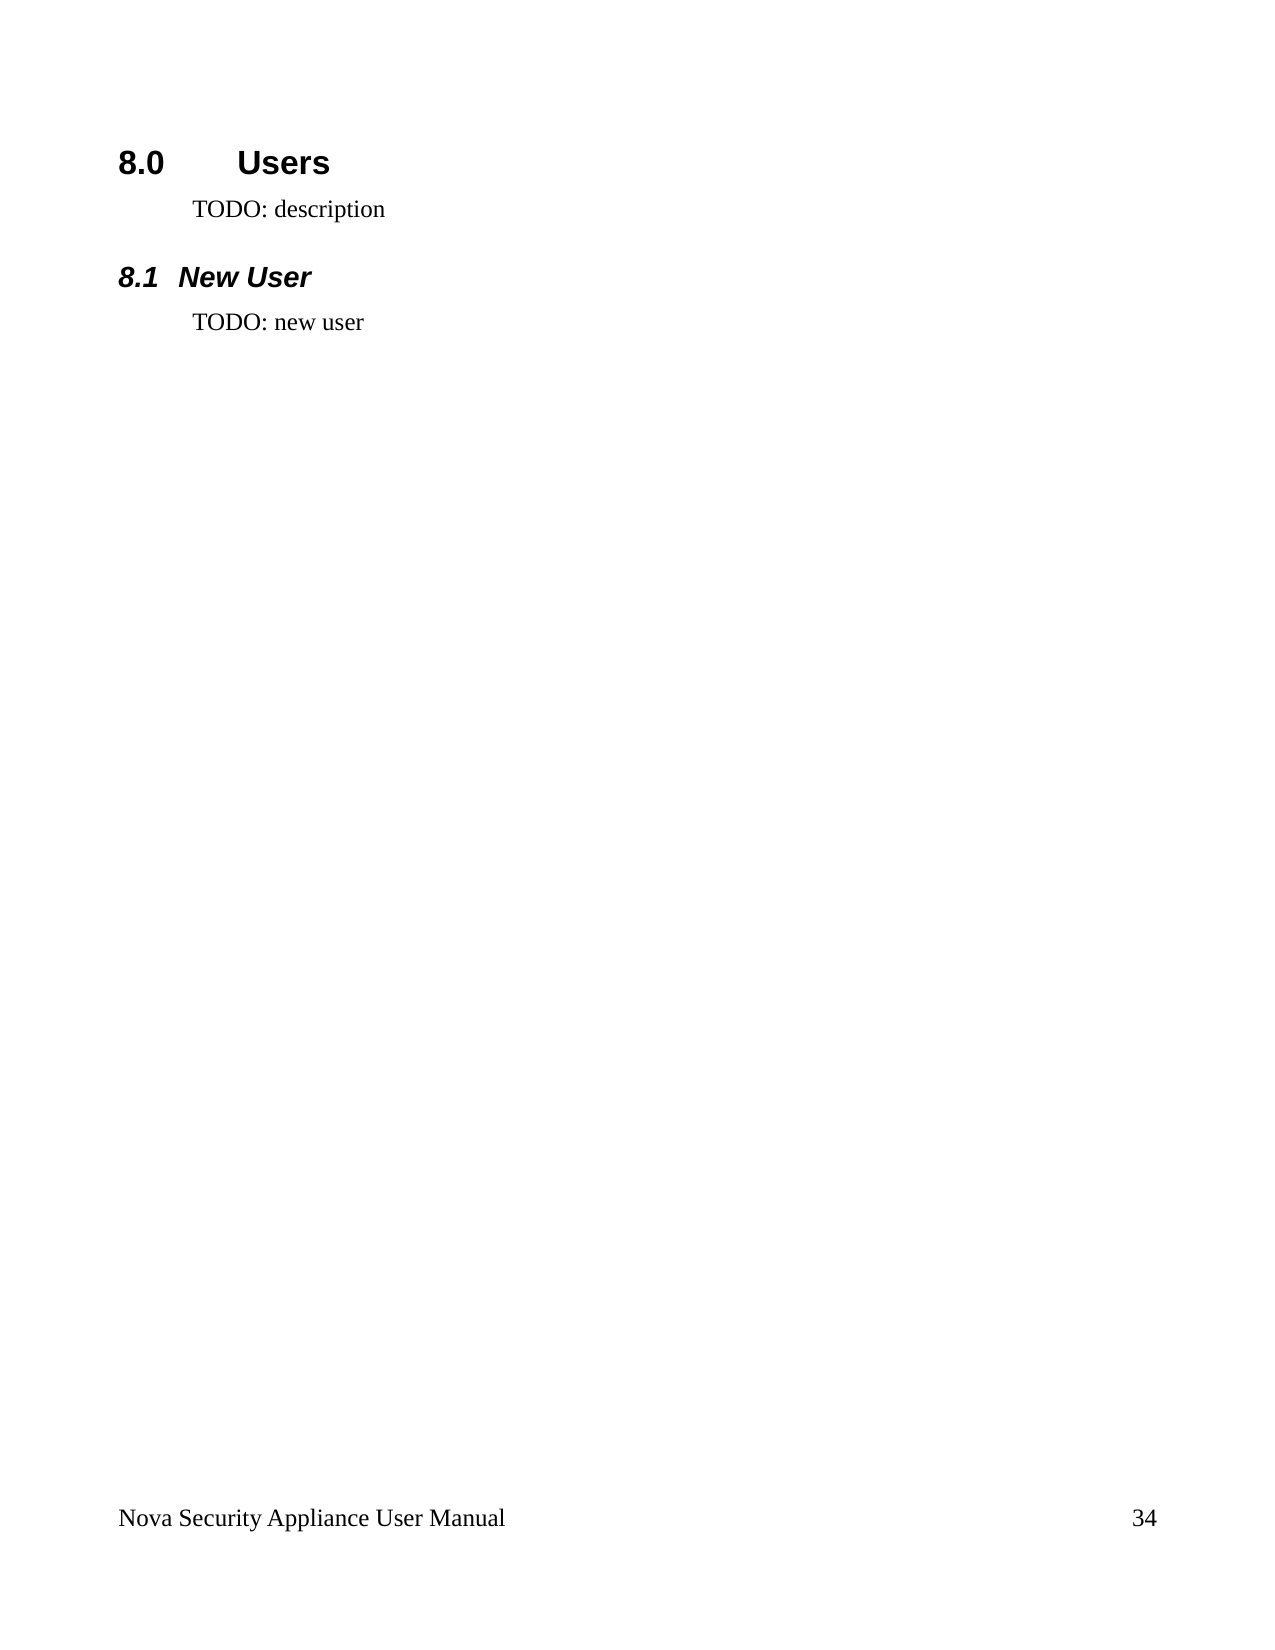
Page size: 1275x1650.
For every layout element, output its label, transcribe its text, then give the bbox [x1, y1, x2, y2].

subtitle New User [118, 261, 1157, 294]
text TODO: new user [118, 307, 1157, 335]
subtitle Users [118, 143, 1157, 182]
text TODO: description [118, 194, 1157, 223]
